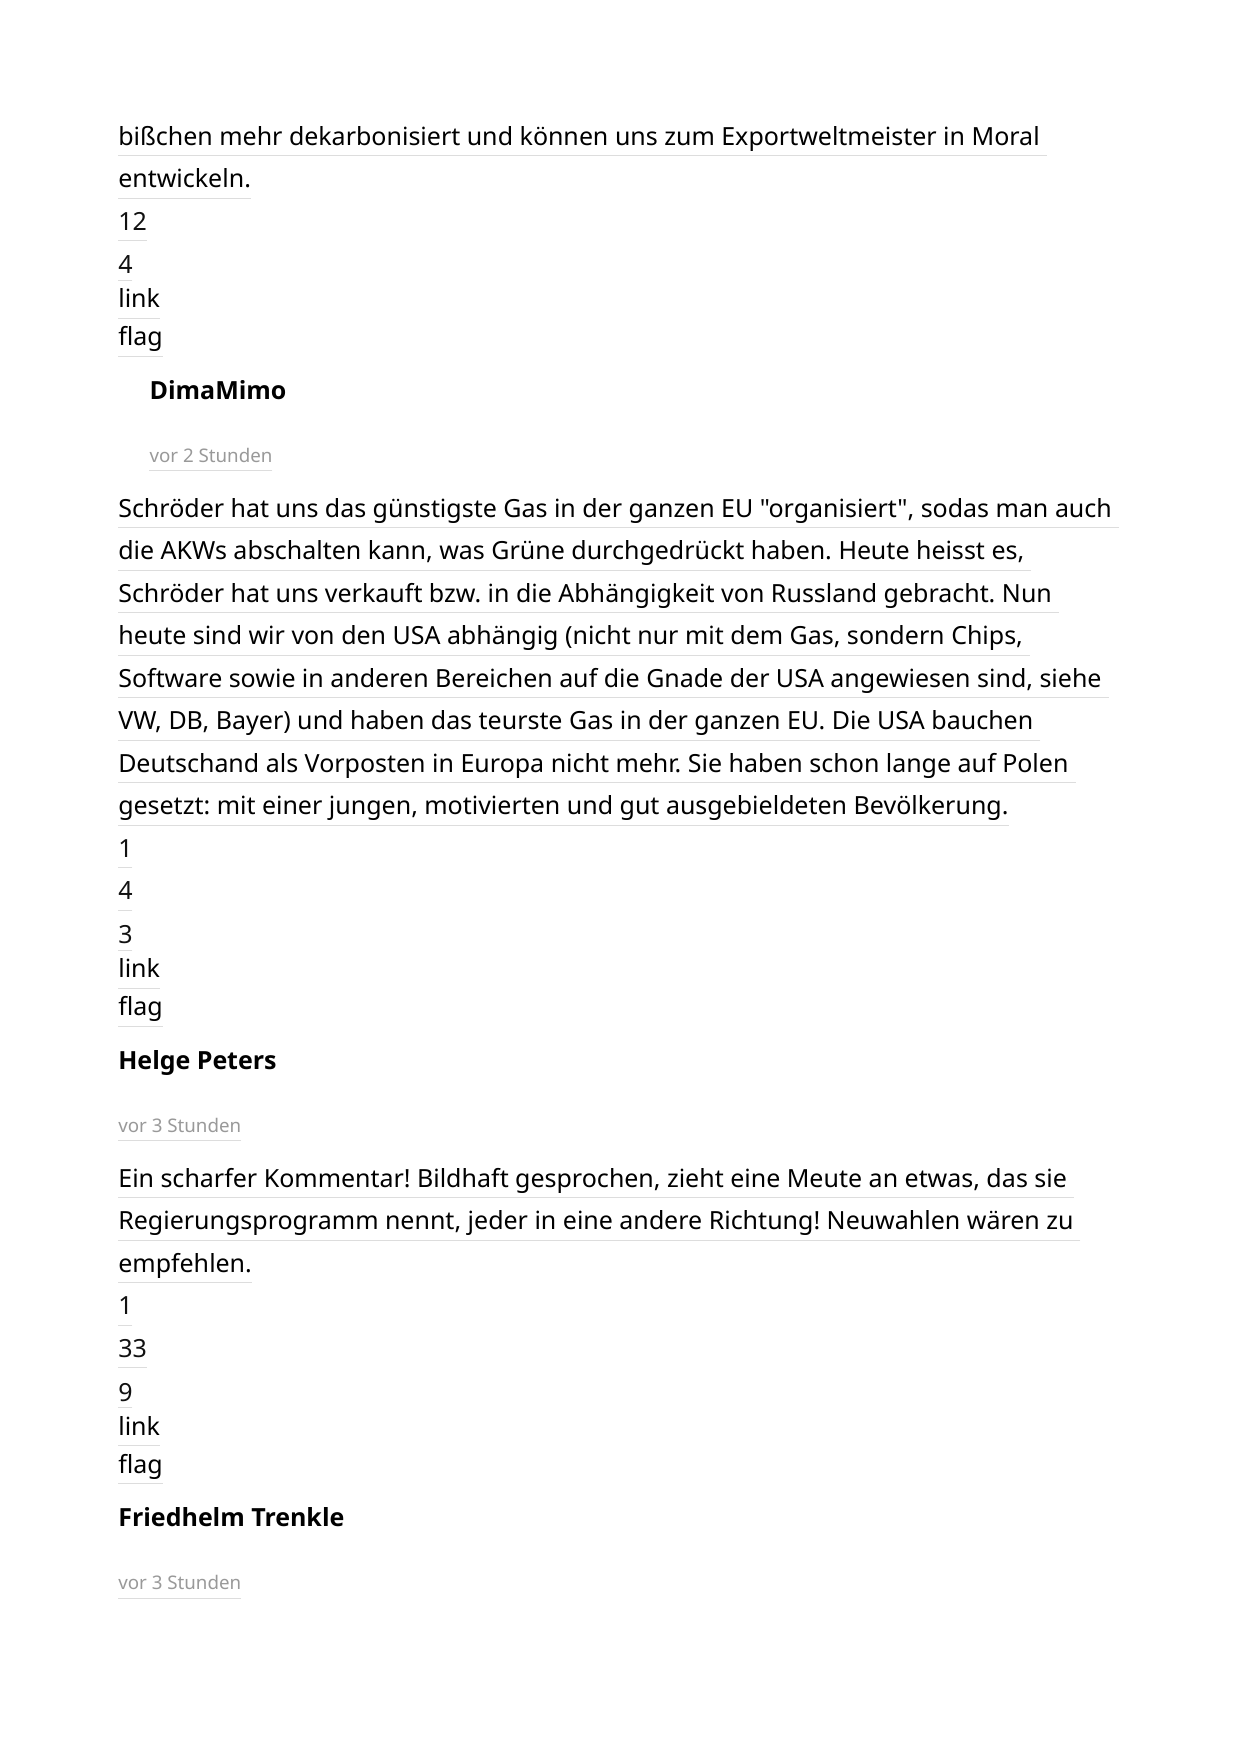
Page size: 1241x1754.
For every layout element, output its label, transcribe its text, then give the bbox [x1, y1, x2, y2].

text vor 3 Stunden [118, 1569, 1117, 1599]
text 33 [118, 1330, 1122, 1368]
text vor 3 Stunden [118, 1112, 1117, 1141]
text vor 2 Stunden [149, 442, 1117, 471]
text 4 [118, 246, 1122, 281]
text link [118, 1408, 1122, 1446]
text 1 [118, 831, 1122, 868]
text flag [118, 989, 1122, 1027]
text bißchen mehr dekarbonisiert und können uns zum Exportweltmeister in Moral entwickeln. [118, 118, 1122, 199]
text Schröder hat uns das günstigste Gas in der ganzen EU "organisiert", sodas man auch die AKWs abschalten kann, was Grüne durchgedrückt haben. Heute heisst es, Schröder hat uns verkauft bzw. in die Abhängigkeit von Russland gebracht. Nun heute sind wir von den USA abhängig (nicht nur mit dem Gas, sondern Chips, Software sowie in anderen Bereichen auf die Gnade der USA angewiesen sind, siehe VW, DB, Bayer) und haben das teurste Gas in der ganzen EU. Die USA bauchen Deutschand als Vorposten in Europa nicht mehr. Sie haben schon lange auf Polen gesetzt: mit einer jungen, motivierten und gut ausgebieldeten Bevölkerung. [118, 491, 1122, 826]
text link [118, 951, 1122, 989]
text 4 [118, 873, 1122, 911]
text Friedhelm Trenkle [118, 1500, 1122, 1534]
text 12 [118, 203, 1122, 241]
text 9 [118, 1373, 1122, 1408]
text 3 [118, 916, 1122, 951]
text flag [118, 1446, 1122, 1484]
text link [118, 281, 1122, 319]
text DimaMimo [149, 373, 1122, 407]
text flag [118, 319, 1122, 357]
text 1 [118, 1288, 1122, 1326]
text Ein scharfer Kommentar! Bildhaft gesprochen, zieht eine Meute an etwas, das sie Regierungsprogramm nennt, jeder in eine andere Richtung! Neuwahlen wären zu empfehlen. [118, 1160, 1122, 1283]
text Helge Peters [118, 1042, 1122, 1077]
